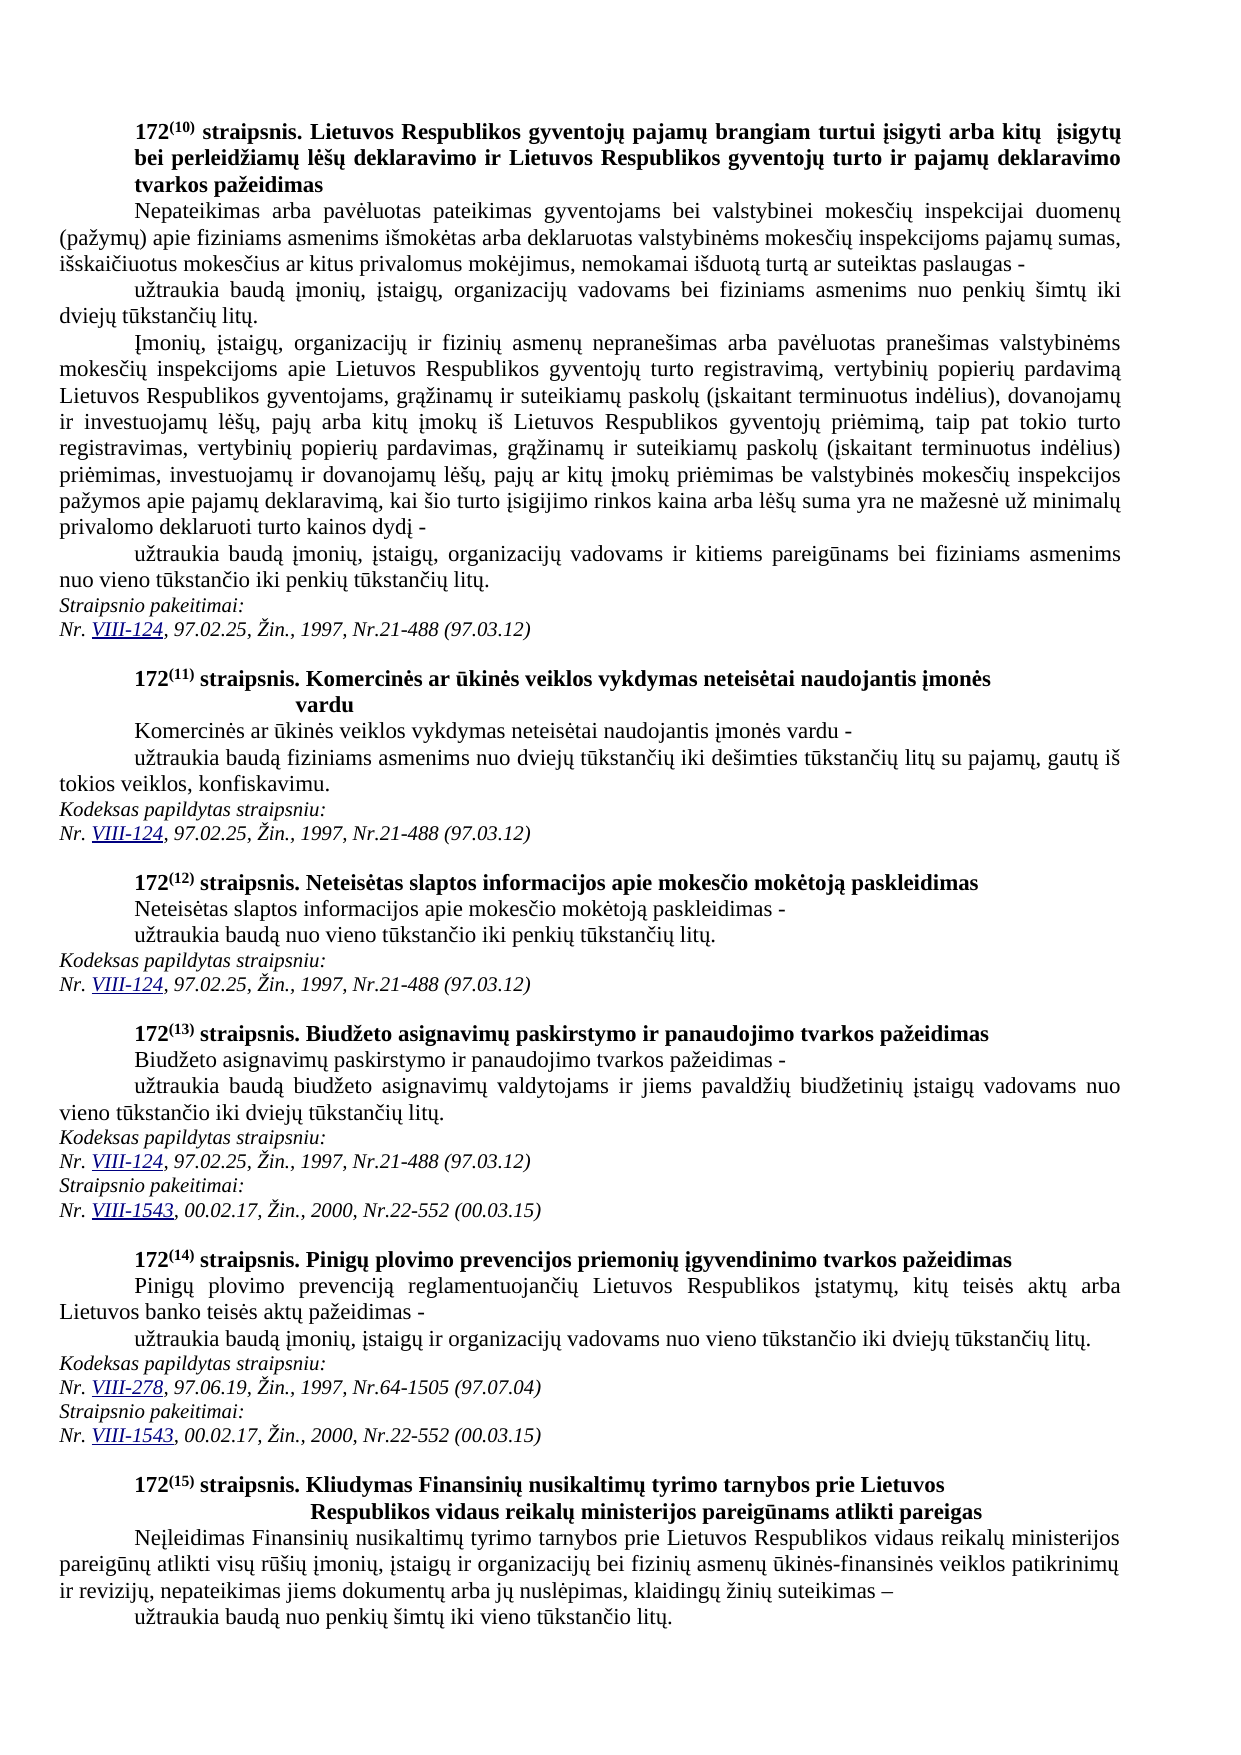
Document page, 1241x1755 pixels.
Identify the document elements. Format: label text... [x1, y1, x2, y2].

text užtraukia baudą nuo vieno tūkstančio iki penkių tūkstančių litų. [59, 921, 1122, 948]
text Nr. VIII-1543, 00.02.17, Žin., 2000, Nr.22-552 (00.03.15) [59, 1423, 1122, 1447]
text Nr. VIII-124, 97.02.25, Žin., 1997, Nr.21-488 (97.03.12) [59, 821, 1122, 844]
text Straipsnio pakeitimai: [59, 1399, 1122, 1423]
text Neteisėtas slaptos informacijos apie mokesčio mokėtoją paskleidimas - [59, 895, 1122, 921]
text užtraukia baudą įmonių, įstaigų, organizacijų vadovams ir kitiems pareigūnams bei fiziniams asmenims nuo vieno tūkstančio iki penkių tūkstančių litų. [59, 540, 1122, 592]
text Neįleidimas Finansinių nusikaltimų tyrimo tarnybos prie Lietuvos Respublikos vidaus reikalų ministerijos pareigūnų atlikti visų rūšių įmonių, įstaigų ir organizacijų bei fizinių asmenų ūkinės-finansinės veiklos patikrinimų ir revizijų, nepateikimas jiems dokumentų arba jų nuslėpimas, klaidingų žinių suteikimas – [59, 1524, 1121, 1603]
text Kodeksas papildytas straipsniu: [59, 1125, 1122, 1149]
text Straipsnio pakeitimai: [59, 1173, 1122, 1197]
text 172(11) straipsnis. Komercinės ar ūkinės veiklos vykdymas neteisėtai naudojantis įmonės [59, 665, 1122, 691]
text Nr. VIII-124, 97.02.25, Žin., 1997, Nr.21-488 (97.03.12) [59, 617, 1122, 641]
text užtraukia baudą nuo penkių šimtų iki vieno tūkstančio litų. [59, 1603, 1122, 1629]
text Komercinės ar ūkinės veiklos vykdymas neteisėtai naudojantis įmonės vardu - [59, 717, 1122, 744]
text Nepateikimas arba pavėluotas pateikimas gyventojams bei valstybinei mokesčių inspekcijai duomenų (pažymų) apie fiziniams asmenims išmokėtas arba deklaruotas valstybinėms mokesčių inspekcijoms pajamų sumas, išskaičiuotus mokesčius ar kitus privalomus mokėjimus, nemokamai išduotą turtą ar suteiktas paslaugas - [59, 197, 1122, 276]
text Pinigų plovimo prevenciją reglamentuojančių Lietuvos Respublikos įstatymų, kitų teisės aktų arba Lietuvos banko teisės aktų pažeidimas - [59, 1272, 1122, 1325]
text Nr. VIII-124, 97.02.25, Žin., 1997, Nr.21-488 (97.03.12) [59, 972, 1122, 996]
text Kodeksas papildytas straipsniu: [59, 796, 1122, 821]
text Kodeksas papildytas straipsniu: [59, 948, 1122, 972]
text Nr. VIII-1543, 00.02.17, Žin., 2000, Nr.22-552 (00.03.15) [59, 1197, 1122, 1222]
text Įmonių, įstaigų, organizacijų ir fizinių asmenų nepranešimas arba pavėluotas pranešimas valstybinėms mokesčių inspekcijoms apie Lietuvos Respublikos gyventojų turto registravimą, vertybinių popierių pardavimą Lietuvos Respublikos gyventojams, grąžinamų ir suteikiamų paskolų (įskaitant terminuotus indėlius), dovanojamų ir investuojamų lėšų, pajų arba kitų įmokų iš Lietuvos Respublikos gyventojų priėmimą, taip pat tokio turto registravimas, vertybinių popierių pardavimas, grąžinamų ir suteikiamų paskolų (įskaitant terminuotus indėlius) priėmimas, investuojamų ir dovanojamų lėšų, pajų ar kitų įmokų priėmimas be valstybinės mokesčių inspekcijos pažymos apie pajamų deklaravimą, kai šio turto įsigijimo rinkos kaina arba lėšų suma yra ne mažesnė už minimalų privalomo deklaruoti turto kainos dydį - [59, 329, 1122, 540]
text 172(13) straipsnis. Biudžeto asignavimų paskirstymo ir panaudojimo tvarkos pažeidimas [134, 1020, 1122, 1046]
text 172(10) straipsnis. Lietuvos Respublikos gyventojų pajamų brangiam turtui įsigyti arba kitų įsigytų bei perleidžiamų lėšų deklaravimo ir Lietuvos Respublikos gyventojų turto ir pajamų deklaravimo tvarkos pažeidimas [134, 118, 1122, 197]
text užtraukia baudą biudžeto asignavimų valdytojams ir jiems pavaldžių biudžetinių įstaigų vadovams nuo vieno tūkstančio iki dviejų tūkstančių litų. [59, 1073, 1122, 1125]
text Nr. VIII-124, 97.02.25, Žin., 1997, Nr.21-488 (97.03.12) [59, 1149, 1122, 1173]
text Kodeksas papildytas straipsniu: [59, 1351, 1122, 1375]
text 172(12) straipsnis. Neteisėtas slaptos informacijos apie mokesčio mokėtoją paskleidimas [59, 869, 1122, 895]
text Respublikos vidaus reikalų ministerijos pareigūnams atlikti pareigas [310, 1498, 1121, 1524]
text Biudžeto asignavimų paskirstymo ir panaudojimo tvarkos pažeidimas - [59, 1046, 1122, 1073]
text užtraukia baudą įmonių, įstaigų, organizacijų vadovams bei fiziniams asmenims nuo penkių šimtų iki dviejų tūkstančių litų. [59, 276, 1122, 329]
text užtraukia baudą fiziniams asmenims nuo dviejų tūkstančių iki dešimties tūkstančių litų su pajamų, gautų iš tokios veiklos, konfiskavimu. [59, 744, 1122, 796]
text Nr. VIII-278, 97.06.19, Žin., 1997, Nr.64-1505 (97.07.04) [59, 1375, 1122, 1399]
text vardu [59, 691, 1122, 717]
text užtraukia baudą įmonių, įstaigų ir organizacijų vadovams nuo vieno tūkstančio iki dviejų tūkstančių litų. [59, 1325, 1122, 1351]
text 172(14) straipsnis. Pinigų plovimo prevencijos priemonių įgyvendinimo tvarkos pažeidimas [134, 1246, 1122, 1272]
text 172(15) straipsnis. Kliudymas Finansinių nusikaltimų tyrimo tarnybos prie Lietuvos [134, 1471, 1121, 1498]
text Straipsnio pakeitimai: [59, 592, 1122, 617]
